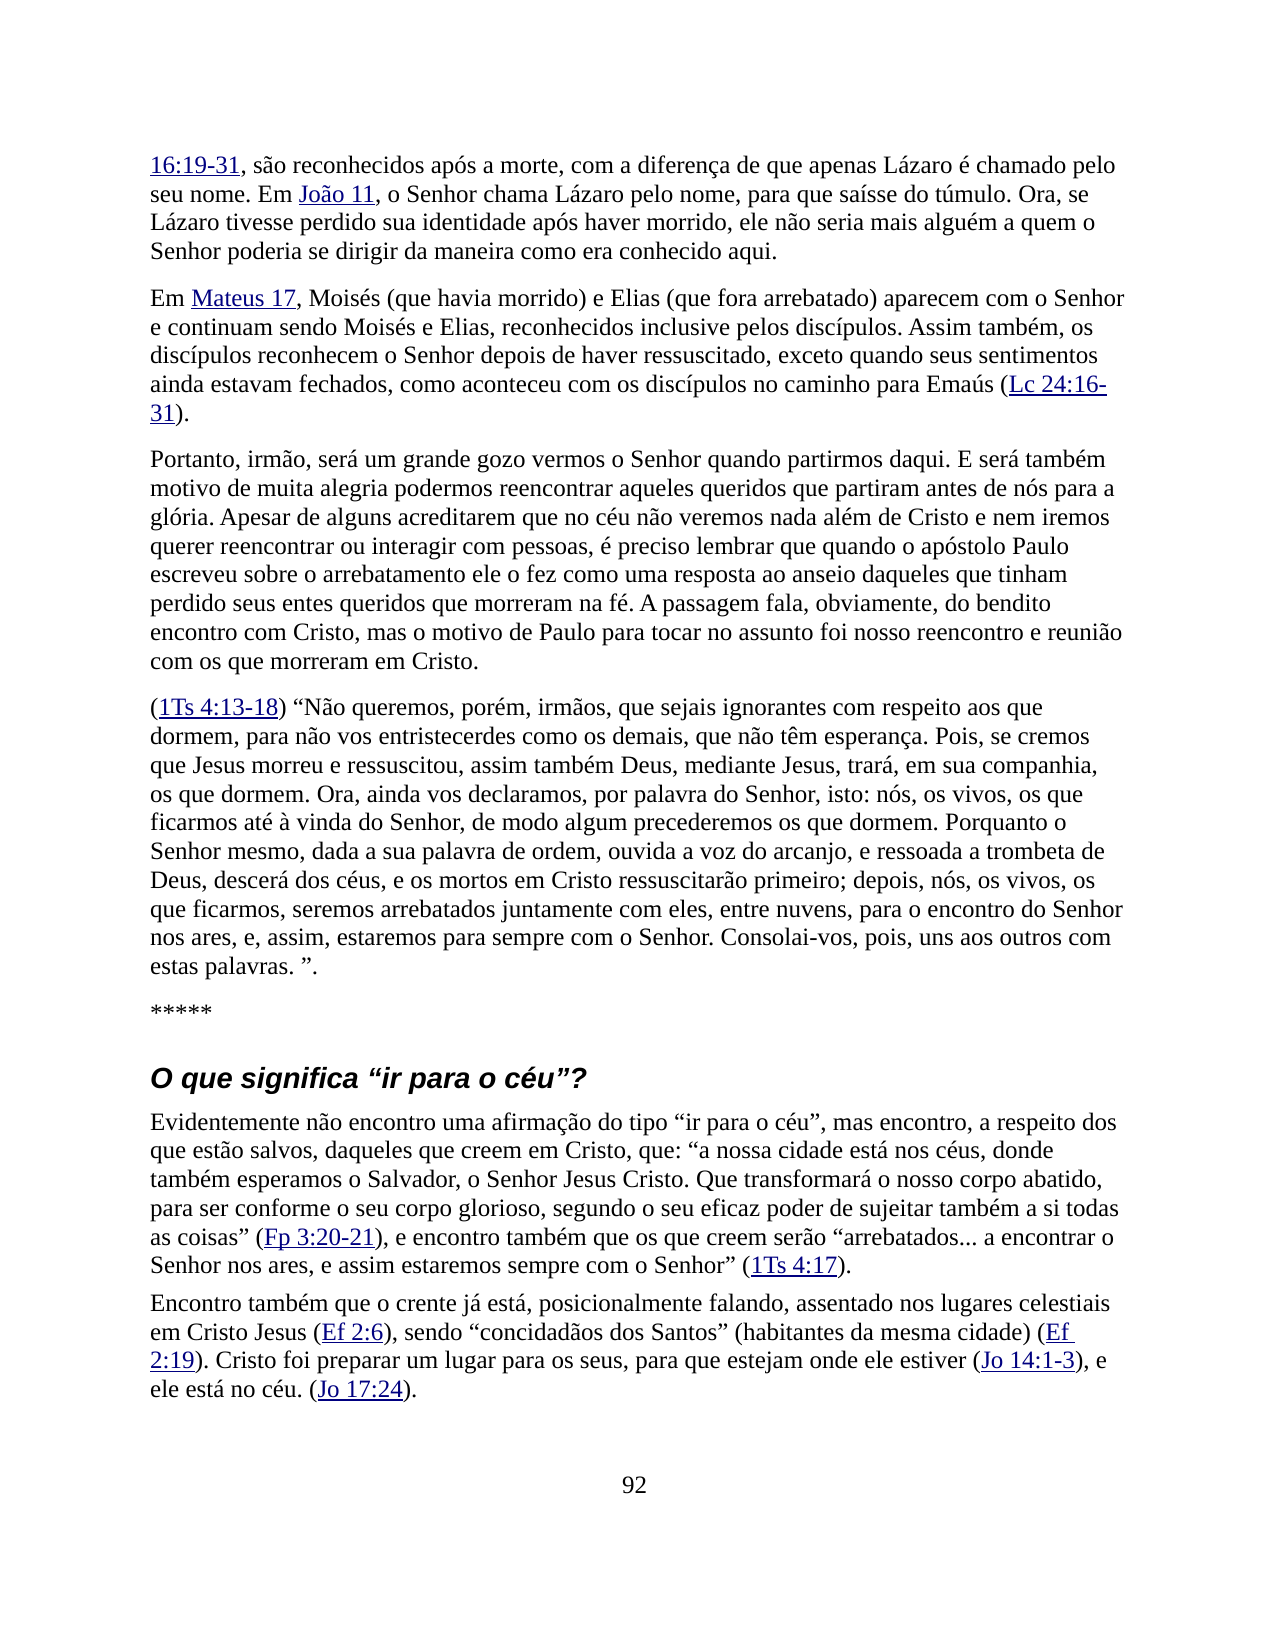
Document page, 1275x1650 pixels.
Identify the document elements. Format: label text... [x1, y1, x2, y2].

text Portanto, irmão, será um grande gozo vermos o Senhor quando partirmos daqui. E será também motivo de muita alegria podermos reencontrar aqueles queridos que partiram antes de nós para a glória. Apesar de alguns acreditarem que no céu não veremos nada além de Cristo e nem iremos querer reencontrar ou interagir com pessoas, é preciso lembrar que quando o apóstolo Paulo escreveu sobre o arrebatamento ele o fez como uma resposta ao anseio daqueles que tinham perdido seus entes queridos que morreram na fé. A passagem fala, obviamente, do bendito encontro com Cristo, mas o motivo de Paulo para tocar no assunto foi nosso reencontro e reunião com os que morreram em Cristo. [150, 444, 1125, 674]
text Encontro também que o crente já está, posicionalmente falando, assentado nos lugares celestiais em Cristo Jesus (Ef 2:6), sendo “concidadãos dos Santos” (habitantes da mesma cidade) (Ef 2:19). Cristo foi preparar um lugar para os seus, para que estejam onde ele estiver (Jo 14:1-3), e ele está no céu. (Jo 17:24). [150, 1288, 1125, 1403]
text Em Mateus 17, Moisés (que havia morrido) e Elias (que fora arrebatado) aparecem com o Senhor e continuam sendo Moisés e Elias, reconhecidos inclusive pelos discípulos. Assim também, os discípulos reconhecem o Senhor depois de haver ressuscitado, exceto quando seus sentimentos ainda estavam fechados, como aconteceu com os discípulos no caminho para Emaús (Lc 24:16-31). [150, 283, 1125, 427]
text ***** [150, 998, 1125, 1027]
text (1Ts 4:13-18) “Não queremos, porém, irmãos, que sejais ignorantes com respeito aos que dormem, para não vos entristecerdes como os demais, que não têm esperança. Pois, se cremos que Jesus morreu e ressuscitou, assim também Deus, mediante Jesus, trará, em sua companhia, os que dormem. Ora, ainda vos declaramos, por palavra do Senhor, isto: nós, os vivos, os que ficarmos até à vinda do Senhor, de modo algum precederemos os que dormem. Porquanto o Senhor mesmo, dada a sua palavra de ordem, ouvida a voz do arcanjo, e ressoada a trombeta de Deus, descerá dos céus, e os mortos em Cristo ressuscitarão primeiro; depois, nós, os vivos, os que ficarmos, seremos arrebatados juntamente com eles, entre nuvens, para o encontro do Senhor nos ares, e, assim, estaremos para sempre com o Senhor. Consolai-vos, pois, uns aos outros com estas palavras. ”. [150, 692, 1125, 980]
text Evidentemente não encontro uma afirmação do tipo “ir para o céu”, mas encontro, a respeito dos que estão salvos, daqueles que creem em Cristo, que: “a nossa cidade está nos céus, donde também esperamos o Salvador, o Senhor Jesus Cristo. Que transformará o nosso corpo abatido, para ser conforme o seu corpo glorioso, segundo o seu eficaz poder de sujeitar também a si todas as coisas” (Fp 3:20-21), e encontro também que os que creem serão “arrebatados... a encontrar o Senhor nos ares, e assim estaremos sempre com o Senhor” (1Ts 4:17). [150, 1107, 1125, 1279]
subtitle O que significa “ir para o céu”? [150, 1061, 1125, 1094]
text 16:19-31, são reconhecidos após a morte, com a diferença de que apenas Lázaro é chamado pelo seu nome. Em João 11, o Senhor chama Lázaro pelo nome, para que saísse do túmulo. Ora, se Lázaro tivesse perdido sua identidade após haver morrido, ele não seria mais alguém a quem o Senhor poderia se dirigir da maneira como era conhecido aqui. [150, 150, 1125, 265]
